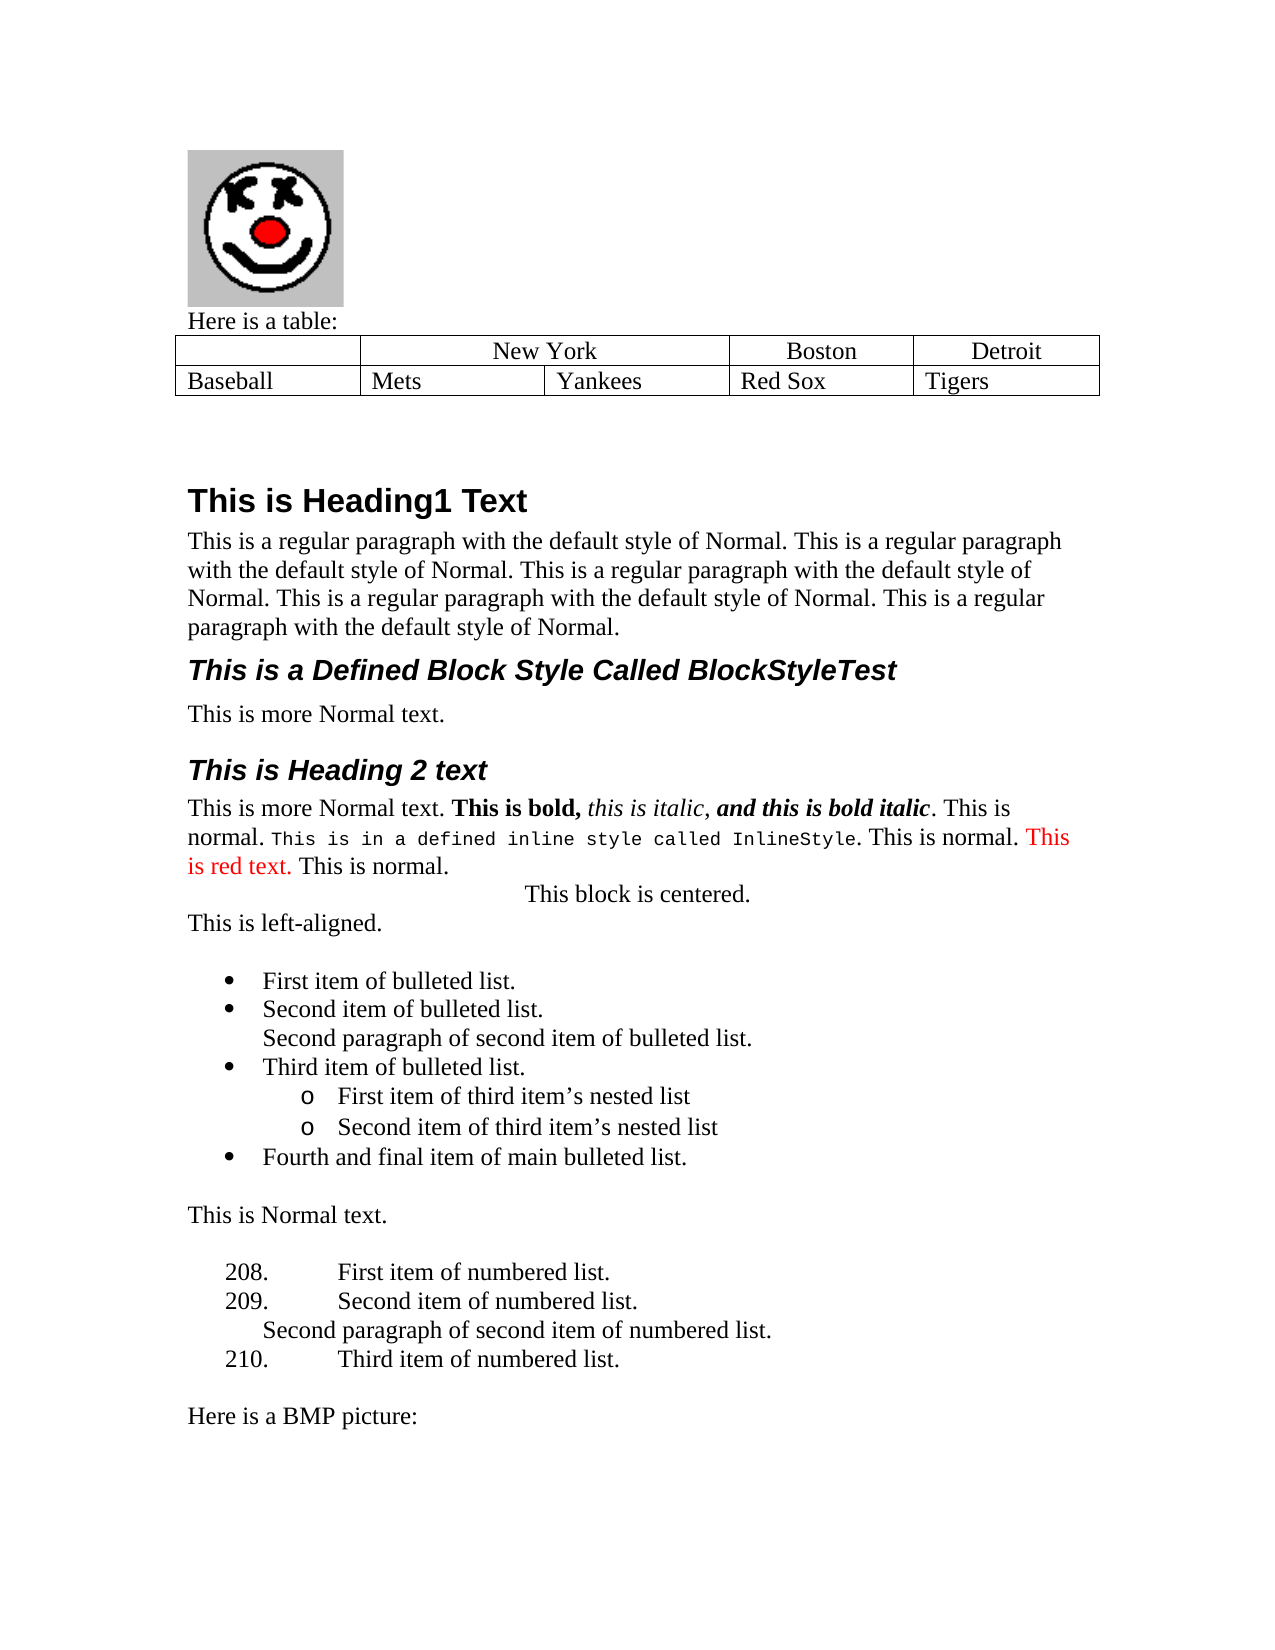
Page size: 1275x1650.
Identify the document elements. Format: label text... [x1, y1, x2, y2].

text This is Normal text. [187, 1200, 1087, 1229]
table_cell Baseball [176, 366, 360, 394]
text This is a regular paragraph with the default style of Normal. This is a regular paragraph with the default style of Normal. This is a regular paragraph with the default style of Normal. This is a regular paragraph with the default style of Normal. This is a regular paragraph with the default style of Normal. [187, 526, 1087, 641]
list Second item of bulleted list. [225, 994, 1087, 1023]
table_cell Yankees [545, 366, 729, 394]
list Second item of third item’s nested list [300, 1112, 1087, 1142]
text Second paragraph of second item of bulleted list. [262, 1023, 1087, 1052]
list First item of third item’s nested list [300, 1081, 1087, 1112]
text This is more Normal text. This is bold, this is italic, and this is bold italic. This is normal. This is in a defined inline style called InlineStyle. This is normal. This is red text. This is normal. [187, 793, 1087, 879]
table_header Detroit [914, 336, 1099, 365]
list First item of bulleted list. [225, 966, 1087, 994]
text This is a Defined Block Style Called BlockStyleTest [187, 653, 1087, 687]
text Here is a table: [187, 306, 1087, 335]
table_cell Red Sox [730, 366, 913, 394]
list Third item of numbered list. [225, 1344, 1087, 1372]
table_cell Mets [361, 366, 544, 394]
picture [187, 150, 344, 307]
text This block is centered. [187, 879, 1087, 908]
list Third item of bulleted list. [225, 1052, 1087, 1081]
subtitle This is Heading 2 text [187, 753, 1087, 787]
list Second item of numbered list. [225, 1286, 1087, 1315]
text Second paragraph of second item of numbered list. [262, 1315, 1087, 1344]
text Here is a BMP picture: [187, 1401, 1087, 1430]
table_header [176, 336, 360, 365]
subtitle This is Heading1 Text [187, 481, 1087, 520]
text This is more Normal text. [187, 699, 1087, 728]
table_cell Tigers [914, 366, 1099, 394]
text This is left-aligned. [187, 908, 1087, 937]
list First item of numbered list. [225, 1257, 1087, 1286]
table_header New York [361, 336, 729, 365]
table_header Boston [730, 336, 913, 365]
list Fourth and final item of main bulleted list. [225, 1142, 1087, 1171]
